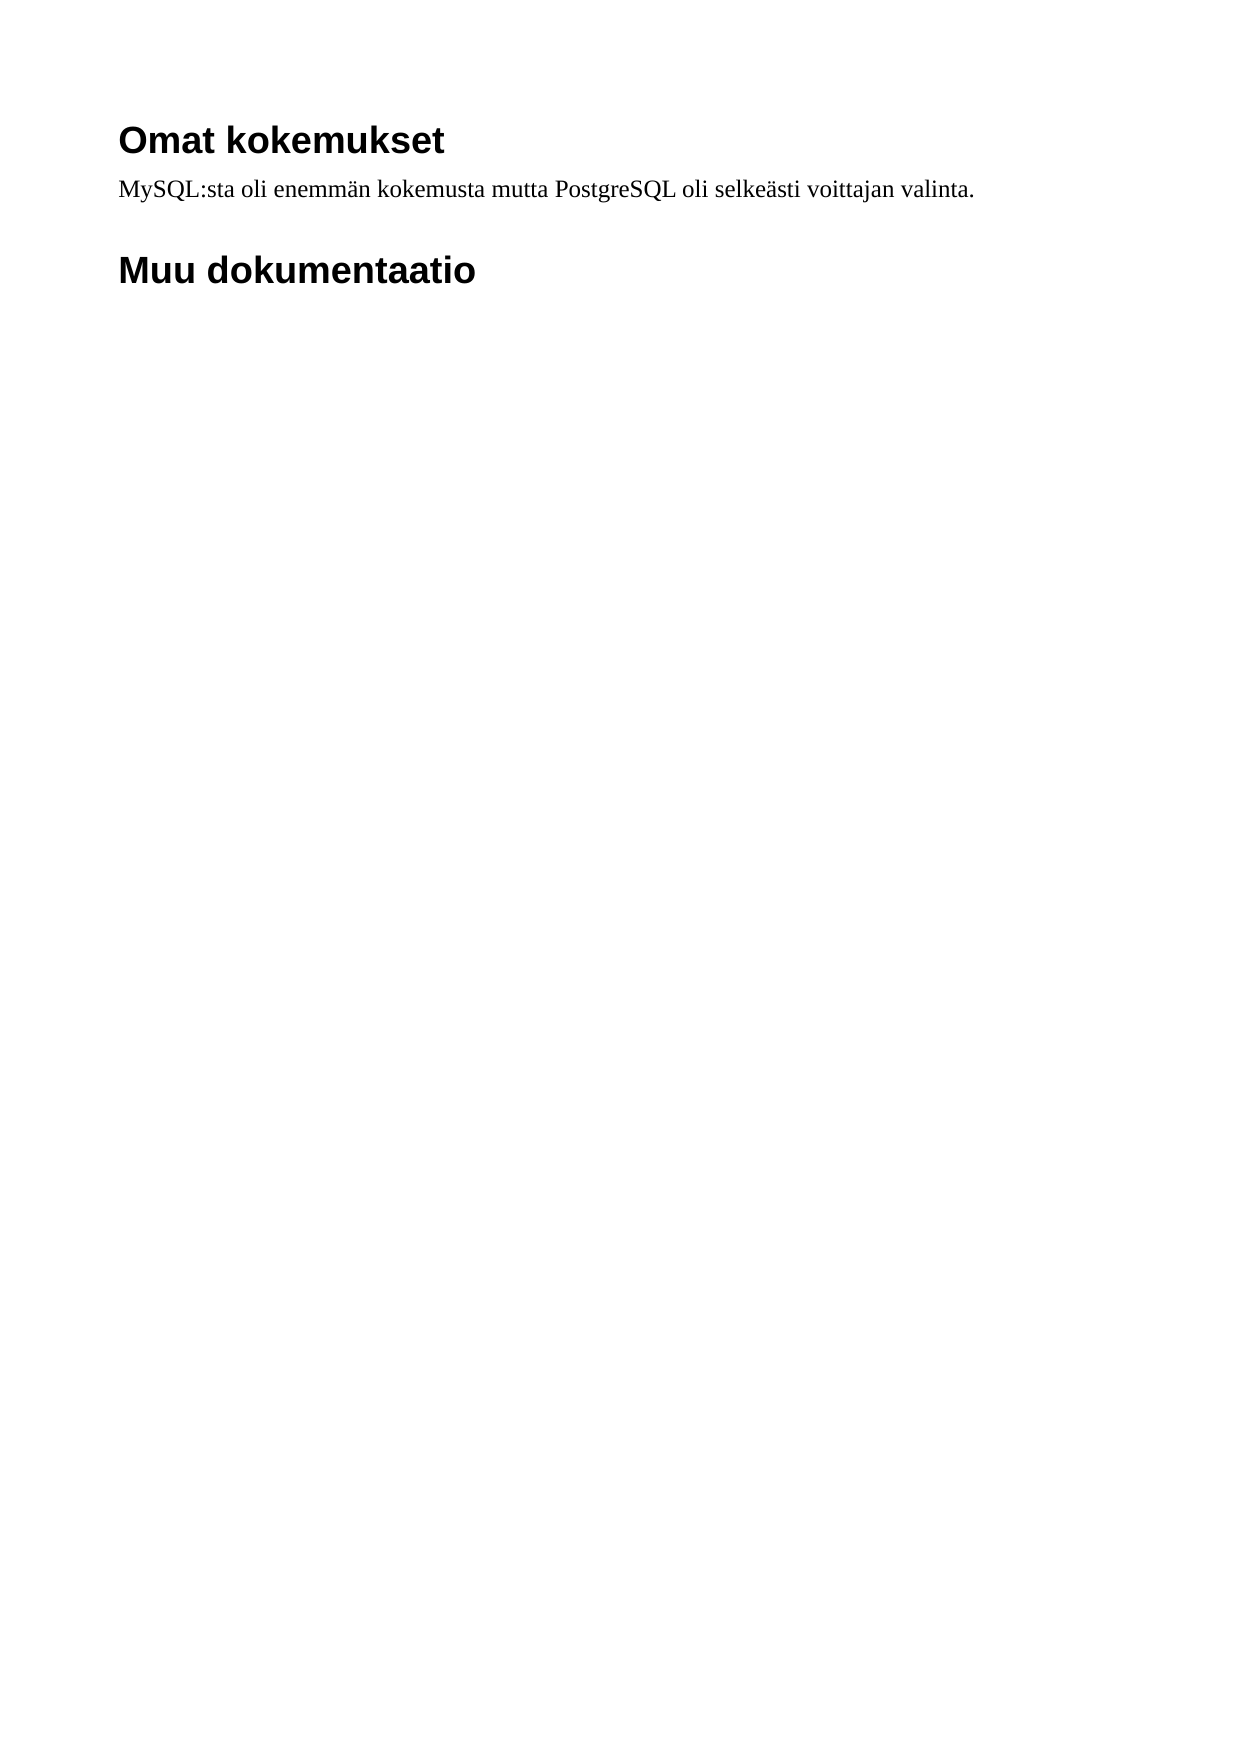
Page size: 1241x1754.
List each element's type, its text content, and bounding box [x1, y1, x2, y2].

subtitle Muu dokumentaatio [118, 248, 1122, 292]
text MySQL:sta oli enemmän kokemusta mutta PostgreSQL oli selkeästi voittajan valinta. [118, 174, 1122, 203]
subtitle Omat kokemukset [118, 118, 1122, 162]
